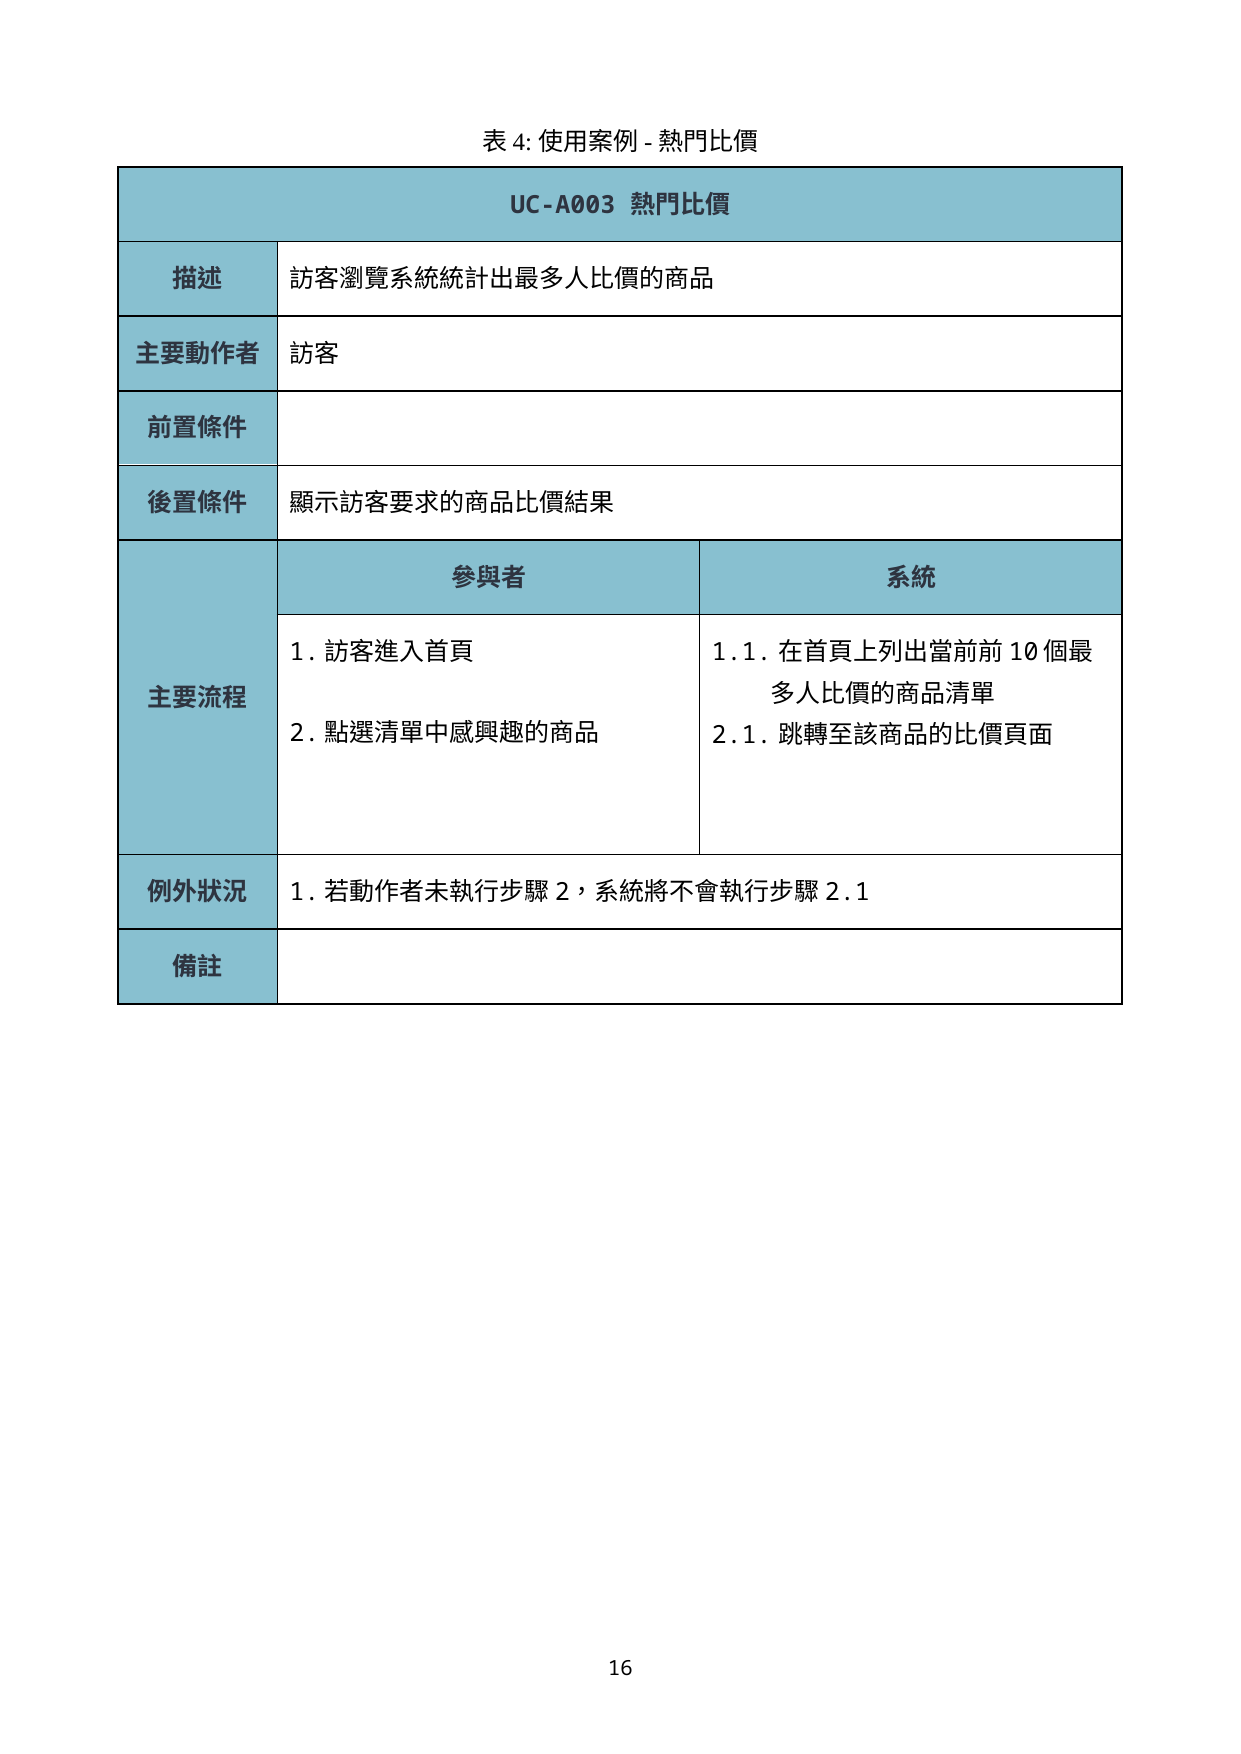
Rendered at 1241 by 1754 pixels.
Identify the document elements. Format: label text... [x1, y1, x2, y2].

table_cell 顯示訪客要求的商品比價結果 [278, 466, 1121, 539]
table_cell 主要動作者 [119, 317, 277, 390]
text 表 4: 使用案例 - 熱門比價 [118, 121, 1122, 158]
table_header UC-A003 熱門比價 [119, 168, 1121, 241]
table_cell 在首頁上列出當前前10個最多人比價的商品清單 跳轉至該商品的比價頁面 [700, 615, 1121, 854]
table_cell 例外狀況 [119, 855, 277, 928]
table_cell 主要流程 [119, 541, 277, 854]
table_cell 備註 [119, 930, 277, 1003]
table_cell 前置條件 [119, 392, 277, 464]
table_cell 後置條件 [119, 466, 277, 539]
table_cell 訪客進入首頁 點選清單中感興趣的商品 [278, 615, 699, 854]
table_cell [278, 930, 1121, 1003]
table_cell [278, 392, 1121, 464]
table_cell 系統 [700, 541, 1121, 614]
table_cell 訪客 [278, 317, 1121, 390]
table_cell 描述 [119, 242, 277, 315]
table_cell 若動作者未執行步驟2，系統將不會執行步驟2.1 [278, 855, 1121, 928]
table_cell 參與者 [278, 541, 699, 614]
table_cell 訪客瀏覽系統統計出最多人比價的商品 [278, 242, 1121, 315]
